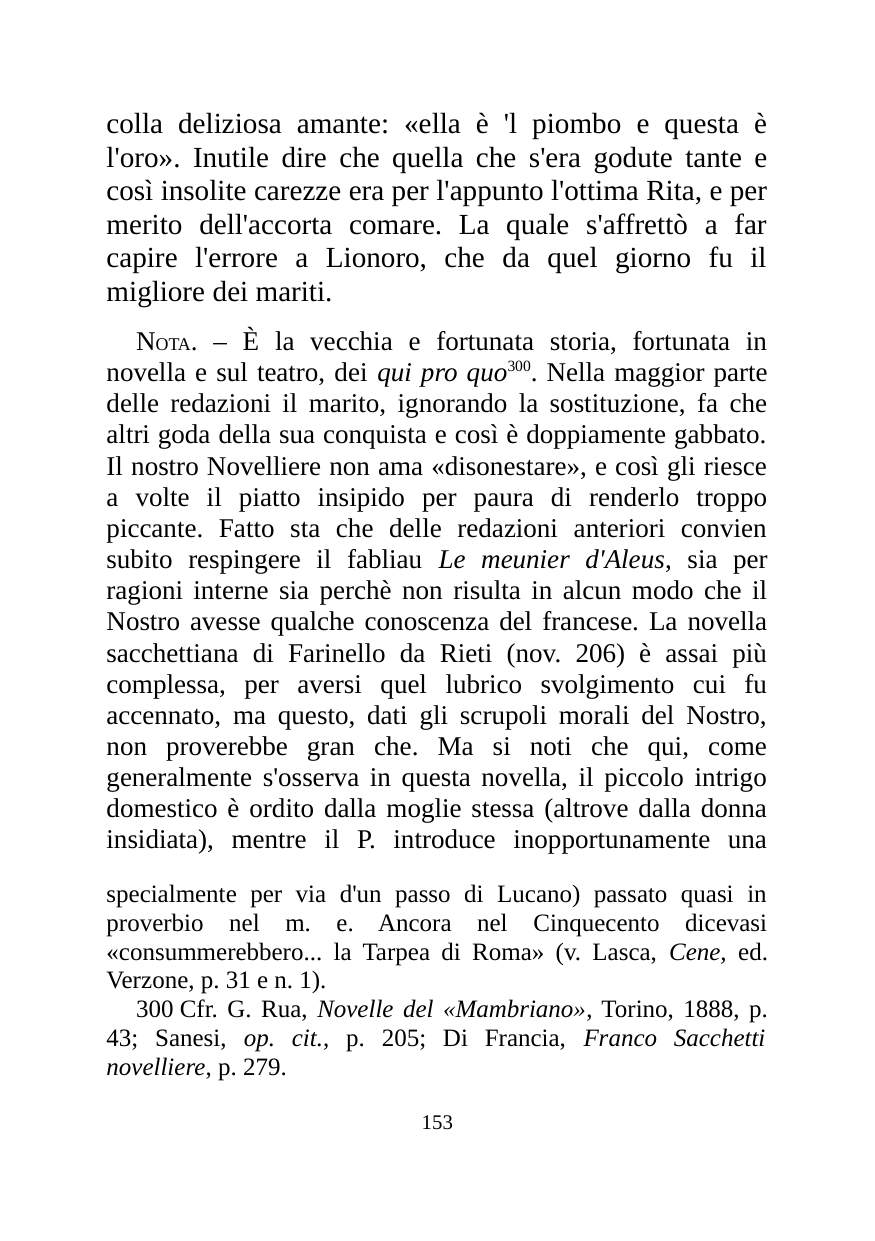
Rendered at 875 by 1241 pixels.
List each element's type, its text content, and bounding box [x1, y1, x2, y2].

text Cfr. G. Rua, Novelle del «Mambriano», Torino, 1888, p. 43; Sanesi, op. cit., p. 205; Di Francia, Franco Sacchetti novelliere, p. 279. [106, 994, 768, 1080]
text Nota. – È la vecchia e fortunata storia, fortunata in novella e sul teatro, dei qui pro quo. Nella maggior parte delle redazioni il marito, ignorando la sostituzione, fa che altri goda della sua conquista e così è doppiamente gabbato. Il nostro Novelliere non ama «disonestare», e così gli riesce a volte il piatto insipido per paura di renderlo troppo piccante. Fatto sta che delle redazioni anteriori convien subito respingere il fabliau Le meunier d'Aleus, sia per ragioni interne sia perchè non risulta in alcun modo che il Nostro avesse qualche conoscenza del francese. La novella sacchettiana di Farinello da Rieti (nov. 206) è assai più complessa, per aversi quel lubrico svolgimento cui fu accennato, ma questo, dati gli scrupoli morali del Nostro, non proverebbe gran che. Ma si noti che qui, come generalmente s'osserva in questa novella, il piccolo intrigo domestico è ordito dalla moglie stessa (altrove dalla donna insidiata), mentre il P. introduce inopportunamente una [106, 325, 768, 855]
text colla deliziosa amante: «ella è 'l piombo e questa è l'oro». Inutile dire che quella che s'era godute tante e così insolite carezze era per l'appunto l'ottima Rita, e per merito dell'accorta comare. La quale s'affrettò a far capire l'errore a Lionoro, che da quel giorno fu il migliore dei mariti. [106, 106, 768, 307]
text specialmente per via d'un passo di Lucano) passato quasi in proverbio nel m. e. Ancora nel Cinquecento dicevasi «consummerebbero... la Tarpea di Roma» (v. Lasca, Cene, ed. Verzone, p. 31 e n. 1). [106, 879, 768, 994]
